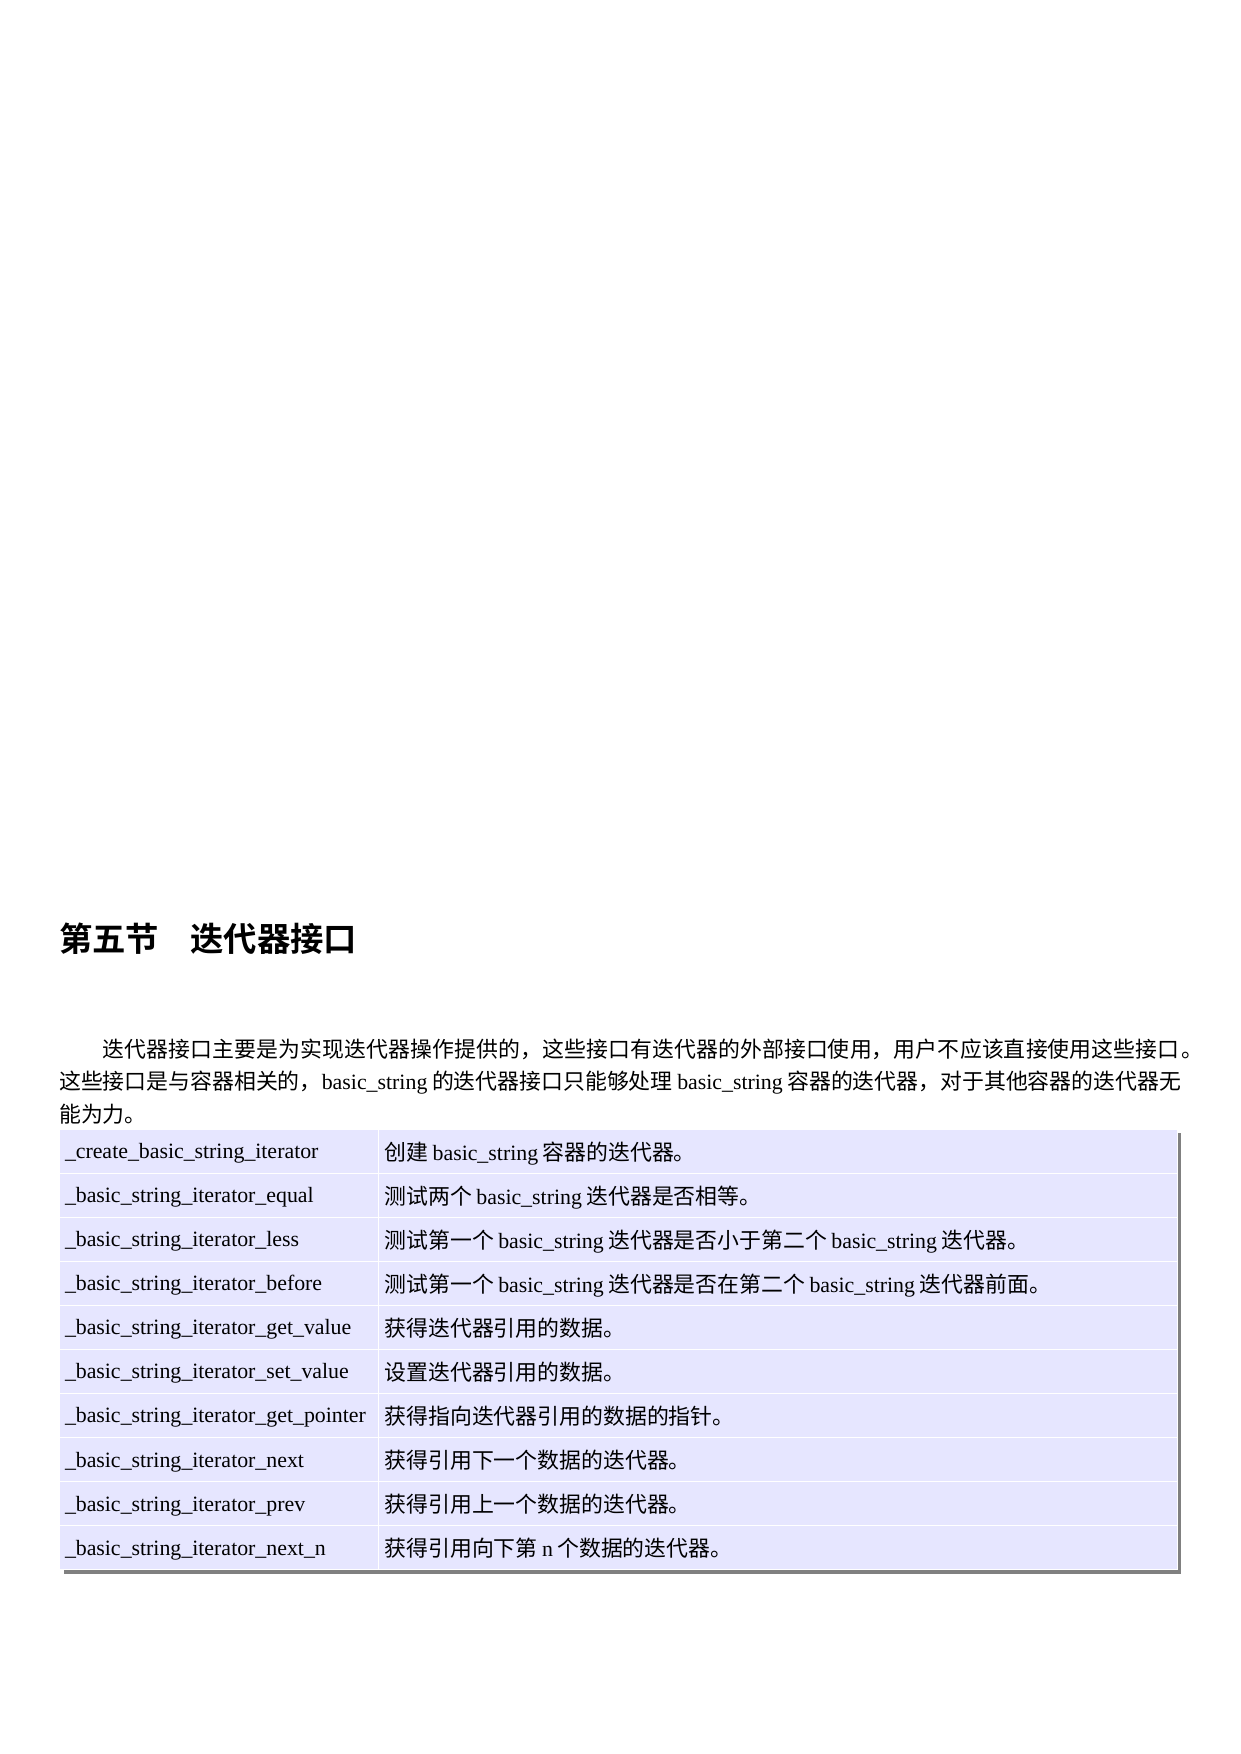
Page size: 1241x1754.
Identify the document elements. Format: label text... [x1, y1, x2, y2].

table_cell _basic_string_iterator_next_n [60, 1526, 378, 1569]
subtitle 迭代器接口 [59, 904, 1181, 969]
table_cell 测试两个basic_string迭代器是否相等。 [379, 1174, 1177, 1217]
table_cell _basic_string_iterator_prev [60, 1482, 378, 1525]
table_cell 获得引用上一个数据的迭代器。 [379, 1482, 1177, 1525]
table_cell 获得引用向下第n个数据的迭代器。 [379, 1526, 1177, 1569]
table_header _create_basic_string_iterator [60, 1130, 378, 1173]
table_cell 测试第一个basic_string迭代器是否在第二个basic_string迭代器前面。 [379, 1262, 1177, 1305]
text 迭代器接口主要是为实现迭代器操作提供的，这些接口有迭代器的外部接口使用，用户不应该直接使用这些接口。这些接口是与容器相关的，basic_string的迭代器接口只能够处理basic_string容器的迭代器，对于其他容器的迭代器无能为力。 [59, 1031, 1181, 1129]
table_cell 获得指向迭代器引用的数据的指针。 [379, 1394, 1177, 1437]
table_cell _basic_string_iterator_less [60, 1218, 378, 1261]
table_cell _basic_string_iterator_equal [60, 1174, 378, 1217]
table_header 创建basic_string容器的迭代器。 [379, 1130, 1177, 1173]
table_cell _basic_string_iterator_before [60, 1262, 378, 1305]
table_cell _basic_string_iterator_get_pointer [60, 1394, 378, 1437]
table_cell _basic_string_iterator_set_value [60, 1350, 378, 1393]
table_cell _basic_string_iterator_next [60, 1438, 378, 1481]
table_cell 获得引用下一个数据的迭代器。 [379, 1438, 1177, 1481]
table_cell 获得迭代器引用的数据。 [379, 1306, 1177, 1349]
table_cell 测试第一个basic_string迭代器是否小于第二个basic_string迭代器。 [379, 1218, 1177, 1261]
table_cell _basic_string_iterator_get_value [60, 1306, 378, 1349]
table_cell 设置迭代器引用的数据。 [379, 1350, 1177, 1393]
